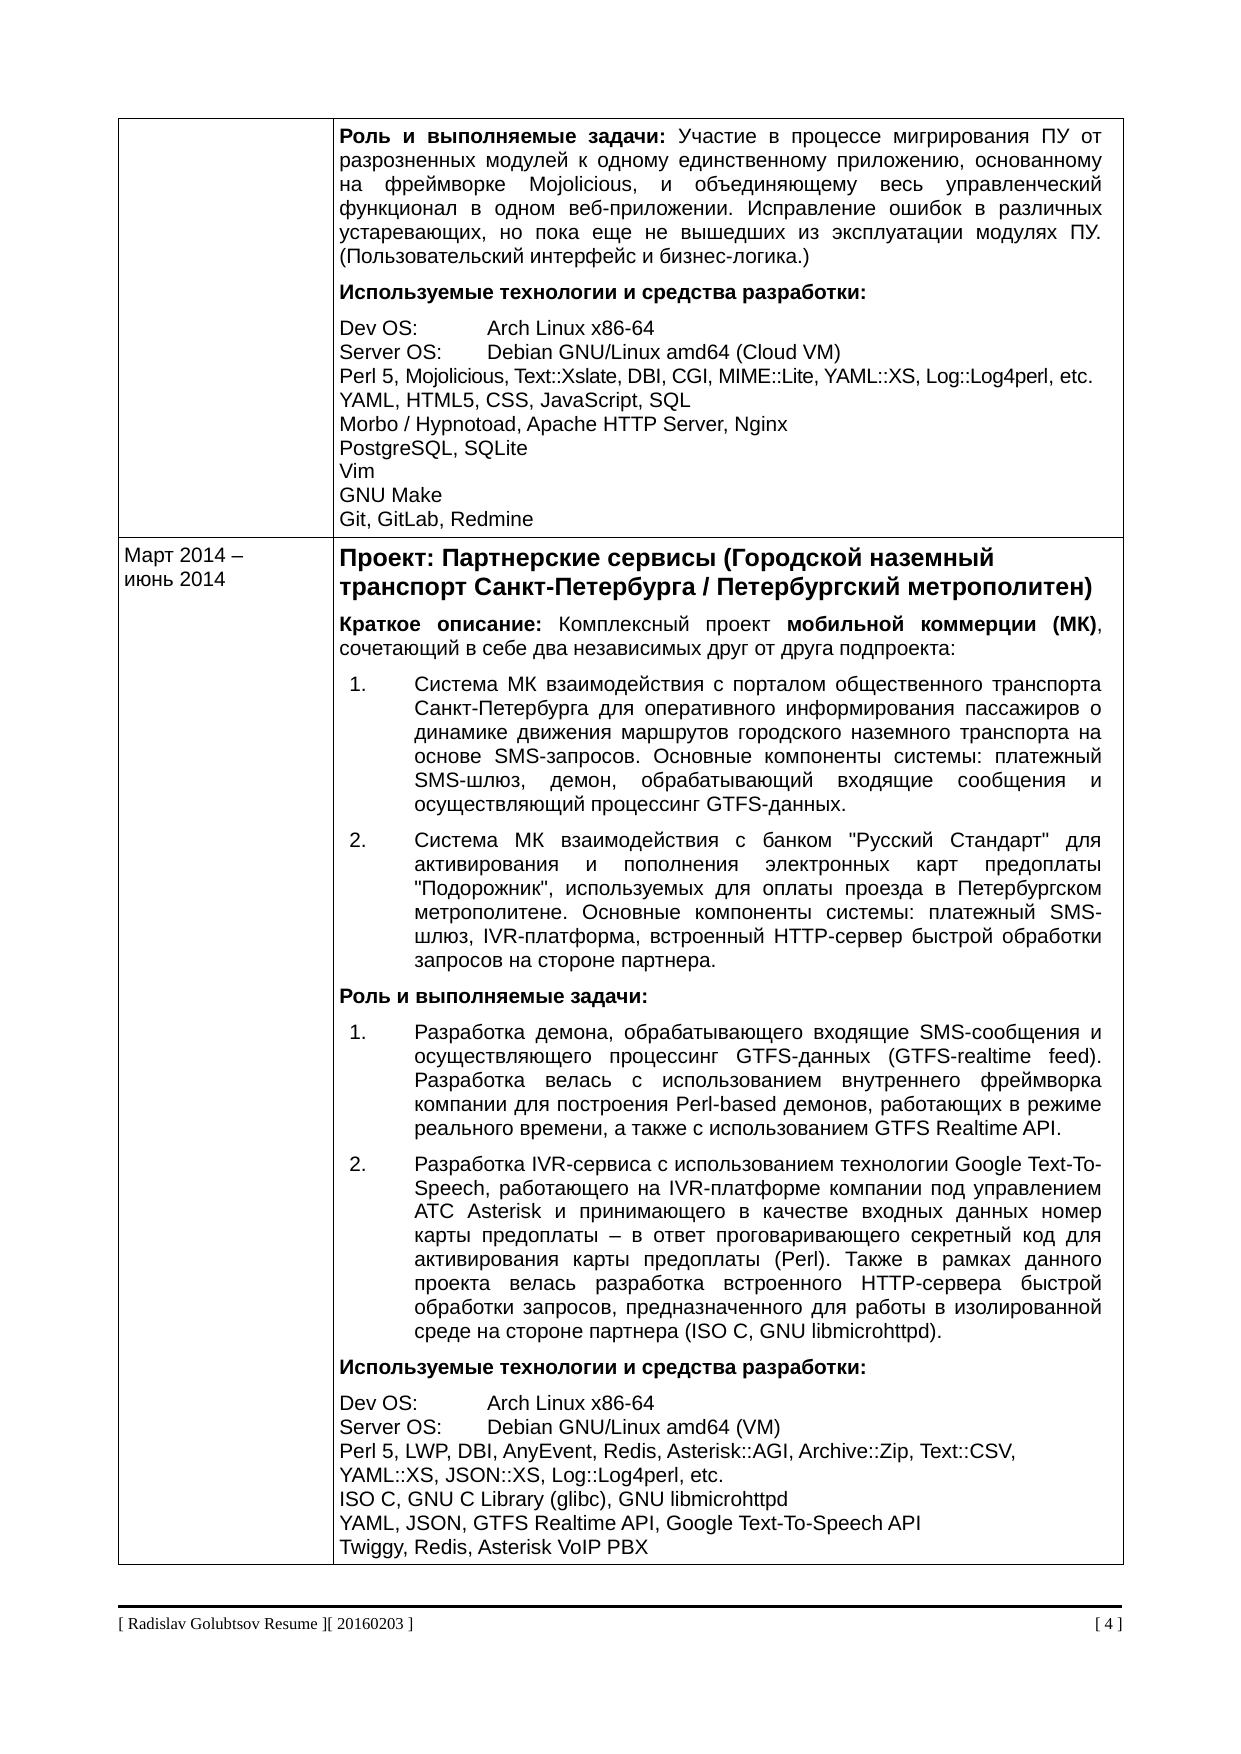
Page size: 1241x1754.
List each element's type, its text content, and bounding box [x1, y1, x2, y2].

table_cell Проект: Партнерские сервисы (Городской наземный транспорт Санкт-Петербурга / Петербургский метрополитен) Краткое описание: Комплексный проект мобильной коммерции (МК), сочетающий в себе два независимых друг от друга подпроекта: Система МК взаимодействия с порталом общественного транспорта Санкт-Петербурга для оперативного информирования пассажиров о динамике движения маршрутов городского наземного транспорта на основе SMS-запросов. Основные компоненты системы: платежный SMS-шлюз, демон, обрабатывающий входящие сообщения и осуществляющий процессинг GTFS-данных. Система МК взаимодействия с банком "Русский Стандарт" для активирования и пополнения электронных карт предоплаты "Подорожник", используемых для оплаты проезда в Петербургском метрополитене. Основные компоненты системы: платежный SMS-шлюз, IVR-платформа, встроенный HTTP-сервер быстрой обработки запросов на стороне партнера. Роль и выполняемые задачи: Разработка демона, обрабатывающего входящие SMS-сообщения и осуществляющего процессинг GTFS-данных (GTFS-realtime feed). Разработка велась с использованием внутреннего фреймворка компании для построения Perl-based демонов, работающих в режиме реального времени, а также с использованием GTFS Realtime API. Разработка IVR-сервиса с использованием технологии Google Text-To-Speech, работающего на IVR-платформе компании под управлением АТС Asterisk и принимающего в качестве входных данных номер карты предоплаты – в ответ проговаривающего секретный код для активирования карты предоплаты (Perl). Также в рамках данного проекта велась разработка встроенного HTTP-сервера быстрой обработки запросов, предназначенного для работы в изолированной среде на стороне партнера (ISO C, GNU libmicrohttpd). Используемые технологии и средства разработки: Dev OS: Arch Linux x86-64 Server OS: Debian GNU/Linux amd64 (VM) Perl 5, LWP, DBI, AnyEvent, Redis, Asterisk::AGI, Archive::Zip, Text::CSV, YAML::XS, JSON::XS, Log::Log4perl, etc. ISO C, GNU C Library (glibc), GNU libmicrohttpd YAML, JSON, GTFS Realtime API, Google Text-To-Speech API Twiggy, Redis, Asterisk VoIP PBX [334, 538, 1123, 1564]
table_cell Март 2014 – июнь 2014 [119, 538, 333, 1564]
table_cell [119, 119, 333, 537]
table_cell Роль и выполняемые задачи: Участие в процессе мигрирования ПУ от разрозненных модулей к одному единственному приложению, основанному на фреймворке Mojolicious, и объединяющему весь управленческий функционал в одном веб-приложении. Исправление ошибок в различных устаревающих, но пока еще не вышедших из эксплуатации модулях ПУ. (Пользовательский интерфейс и бизнес-логика.) Используемые технологии и средства разработки: Dev OS: Arch Linux x86-64 Server OS: Debian GNU/Linux amd64 (Cloud VM) Perl 5, Mojolicious, Text::Xslate, DBI, CGI, MIME::Lite, YAML::XS, Log::Log4perl, etc. YAML, HTML5, CSS, JavaScript, SQL Morbo / Hypnotoad, Apache HTTP Server, Nginx PostgreSQL, SQLite Vim GNU Make Git, GitLab, Redmine [334, 119, 1123, 537]
